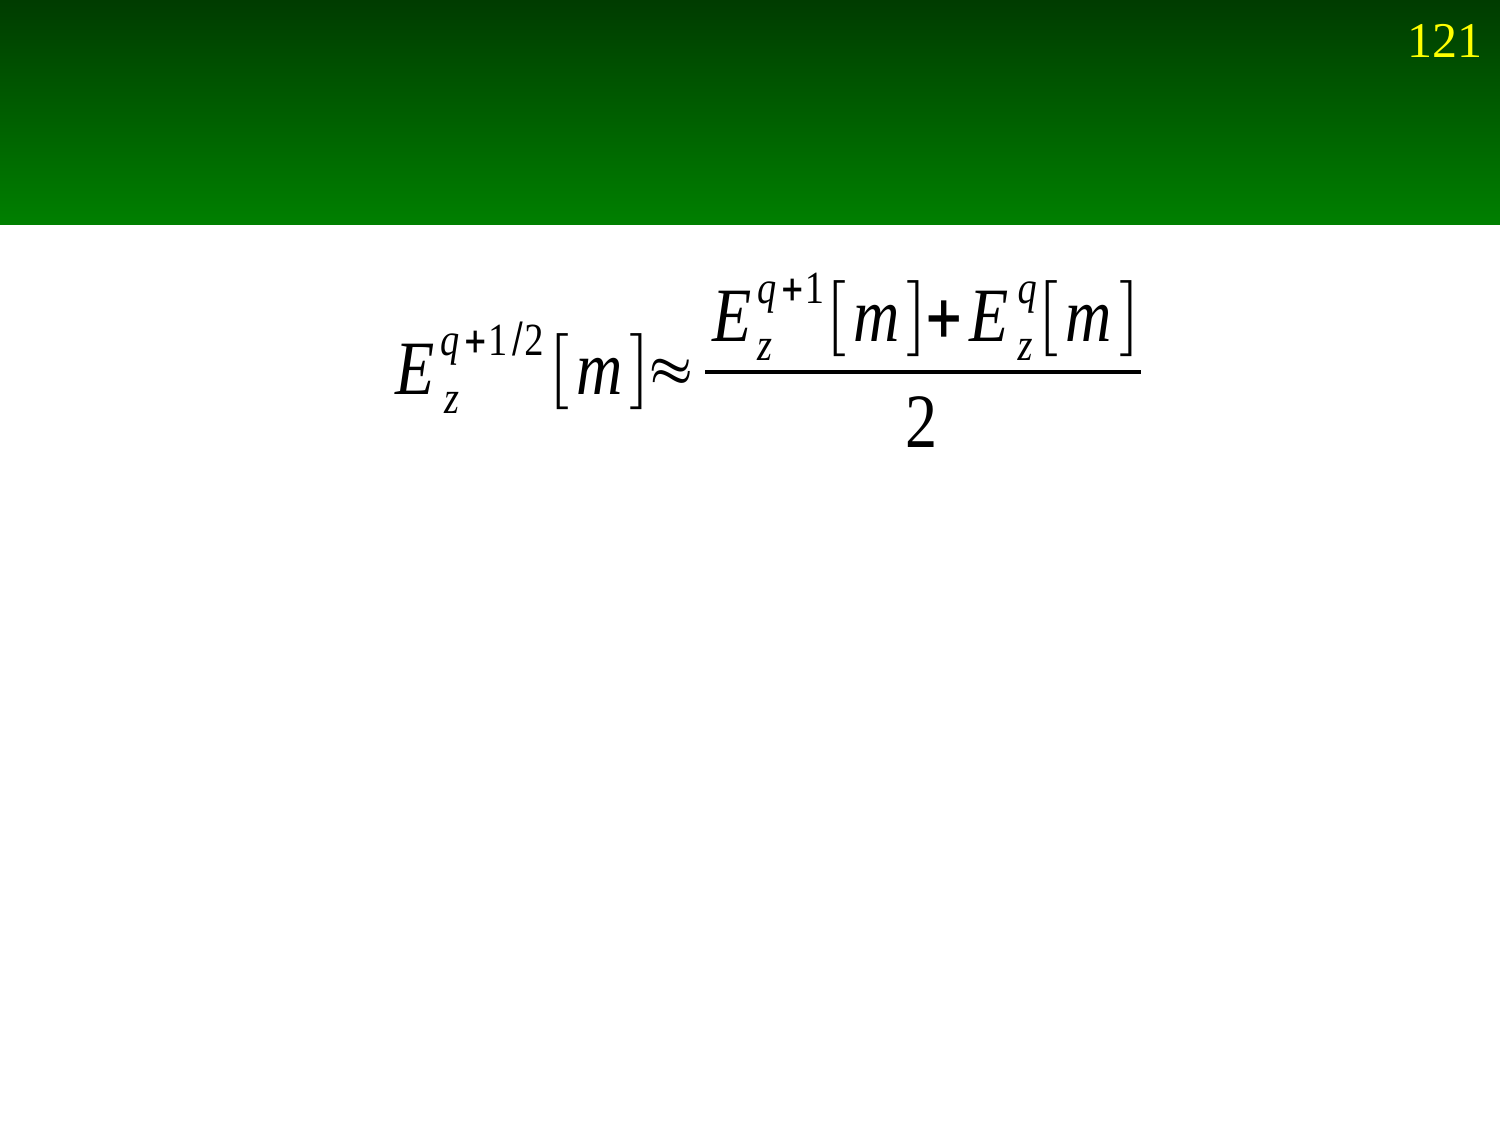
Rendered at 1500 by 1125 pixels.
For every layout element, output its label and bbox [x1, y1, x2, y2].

chart [375, 259, 1158, 467]
